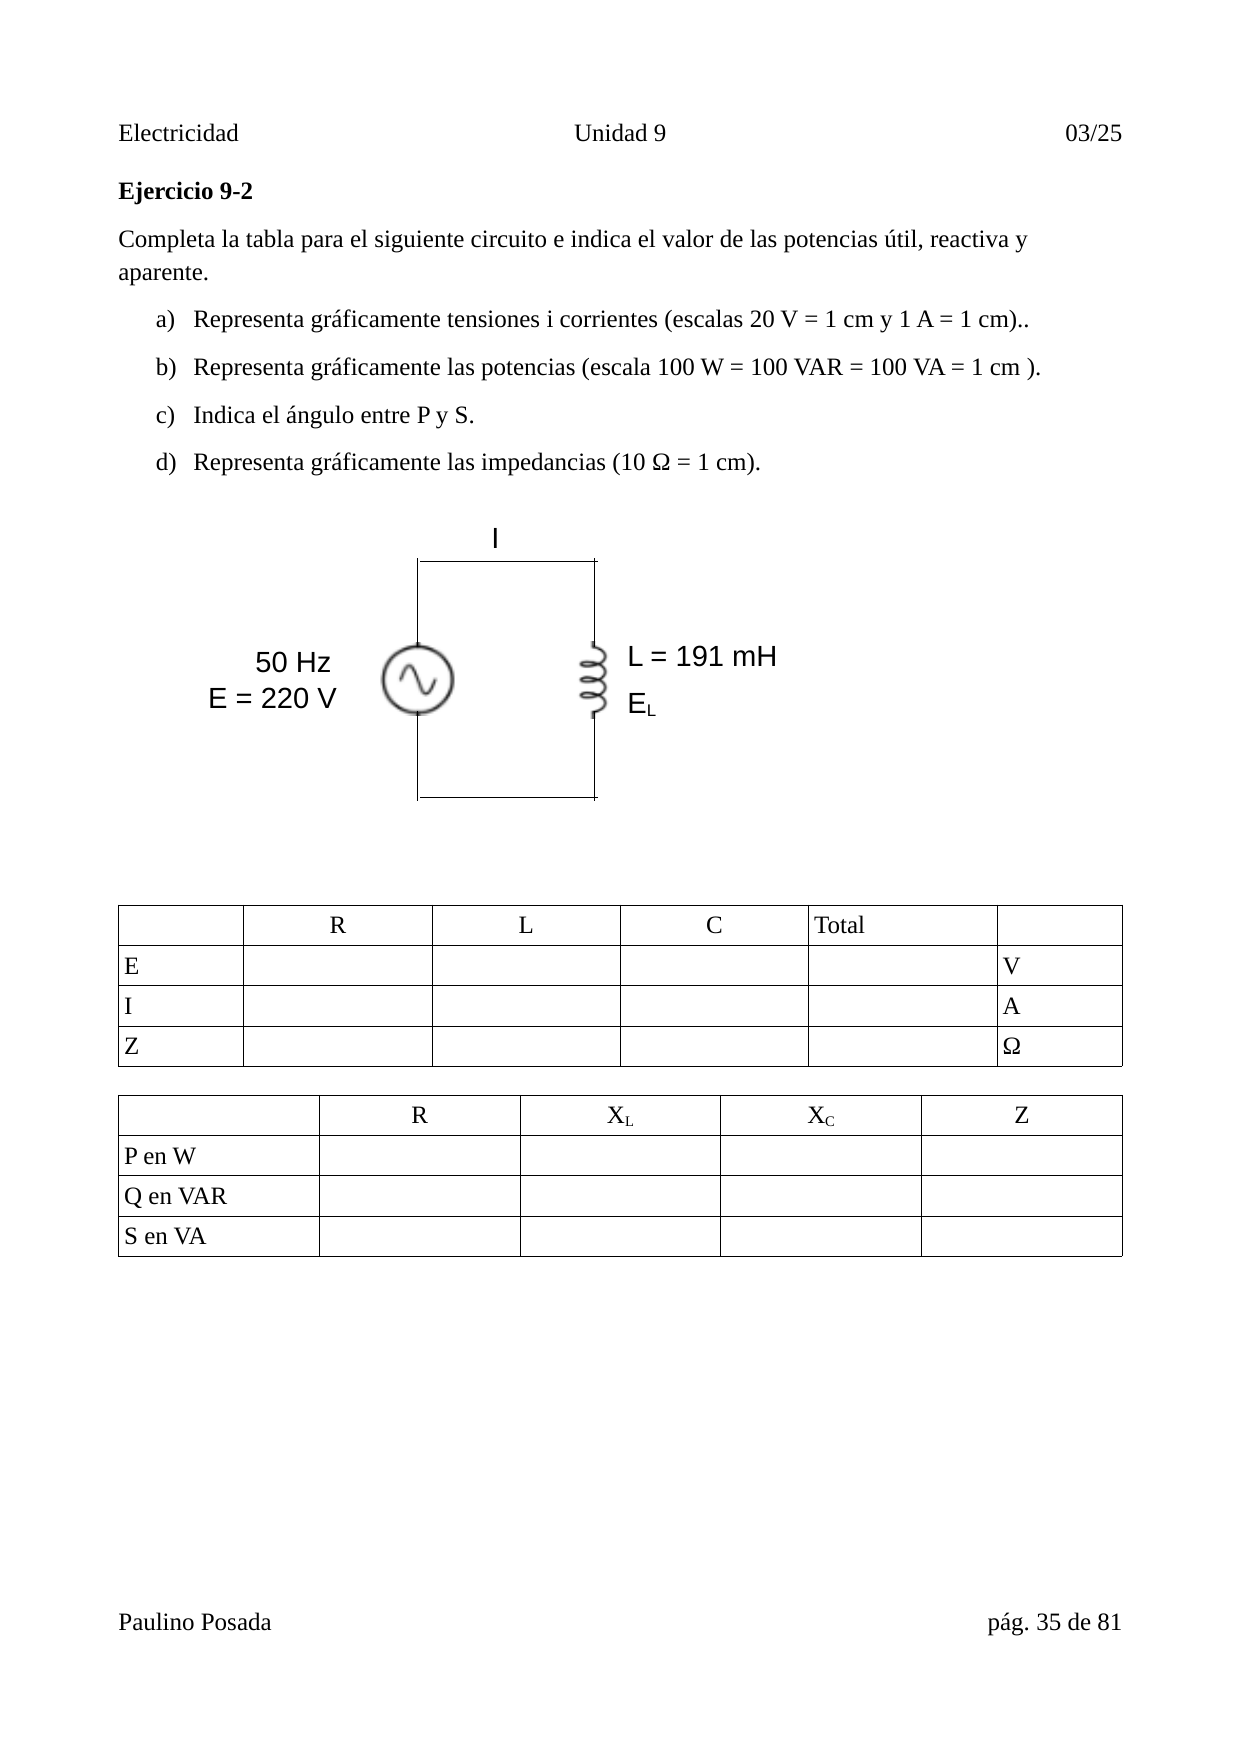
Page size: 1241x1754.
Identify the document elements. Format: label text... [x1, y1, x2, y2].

table_cell Z [119, 1027, 243, 1066]
table_cell [521, 1136, 720, 1175]
list Representa gráficamente las impedancias (10 Ω = 1 cm). [156, 447, 1122, 476]
table_header R [244, 906, 432, 945]
table_cell [521, 1176, 720, 1216]
table_cell P en W [119, 1136, 319, 1175]
table_cell [433, 1027, 620, 1066]
table_cell [721, 1176, 921, 1216]
table_cell [809, 1027, 997, 1066]
table_cell E [119, 946, 243, 985]
table_header [119, 1096, 319, 1135]
table_cell [922, 1136, 1122, 1175]
list Indica el ángulo entre P y S. [156, 400, 1122, 428]
picture [379, 642, 457, 716]
table_cell [922, 1217, 1122, 1256]
table_header Z [922, 1096, 1122, 1135]
text Completa la tabla para el siguiente circuito e indica el valor de las potencias útil, reactiva y aparente. [118, 224, 1122, 286]
table_cell [320, 1176, 520, 1216]
picture [572, 641, 610, 719]
table_header Total [809, 906, 997, 945]
table_cell S en VA [119, 1217, 319, 1256]
text Ejercicio 9-2 [118, 176, 1122, 205]
table_cell Ω [998, 1027, 1122, 1066]
table_cell [320, 1136, 520, 1175]
table_cell [809, 986, 997, 1026]
table_cell A [998, 986, 1122, 1026]
table_header L [433, 906, 620, 945]
table_cell [320, 1217, 520, 1256]
table_cell [809, 946, 997, 985]
table_cell [922, 1176, 1122, 1216]
table_cell V [998, 946, 1122, 985]
table_cell [244, 1027, 432, 1066]
table_header XC [721, 1096, 921, 1135]
table_cell Q en VAR [119, 1176, 319, 1216]
table_cell [433, 986, 620, 1026]
table_cell [244, 986, 432, 1026]
list Representa gráficamente las potencias (escala 100 W = 100 VAR = 100 VA = 1 cm ). [156, 352, 1122, 381]
table_cell [433, 946, 620, 985]
table_cell [621, 986, 808, 1026]
table_header R [320, 1096, 520, 1135]
table_cell [521, 1217, 720, 1256]
table_header [998, 906, 1122, 945]
table_header C [621, 906, 808, 945]
table_cell I [119, 986, 243, 1026]
table_cell [721, 1217, 921, 1256]
table_header [119, 906, 243, 945]
table_header XL [521, 1096, 720, 1135]
table_cell [721, 1136, 921, 1175]
list Representa gráficamente tensiones i corrientes (escalas 20 V = 1 cm y 1 A = 1 cm).. [156, 304, 1122, 333]
table_cell [621, 1027, 808, 1066]
table_cell [621, 946, 808, 985]
table_cell [244, 946, 432, 985]
